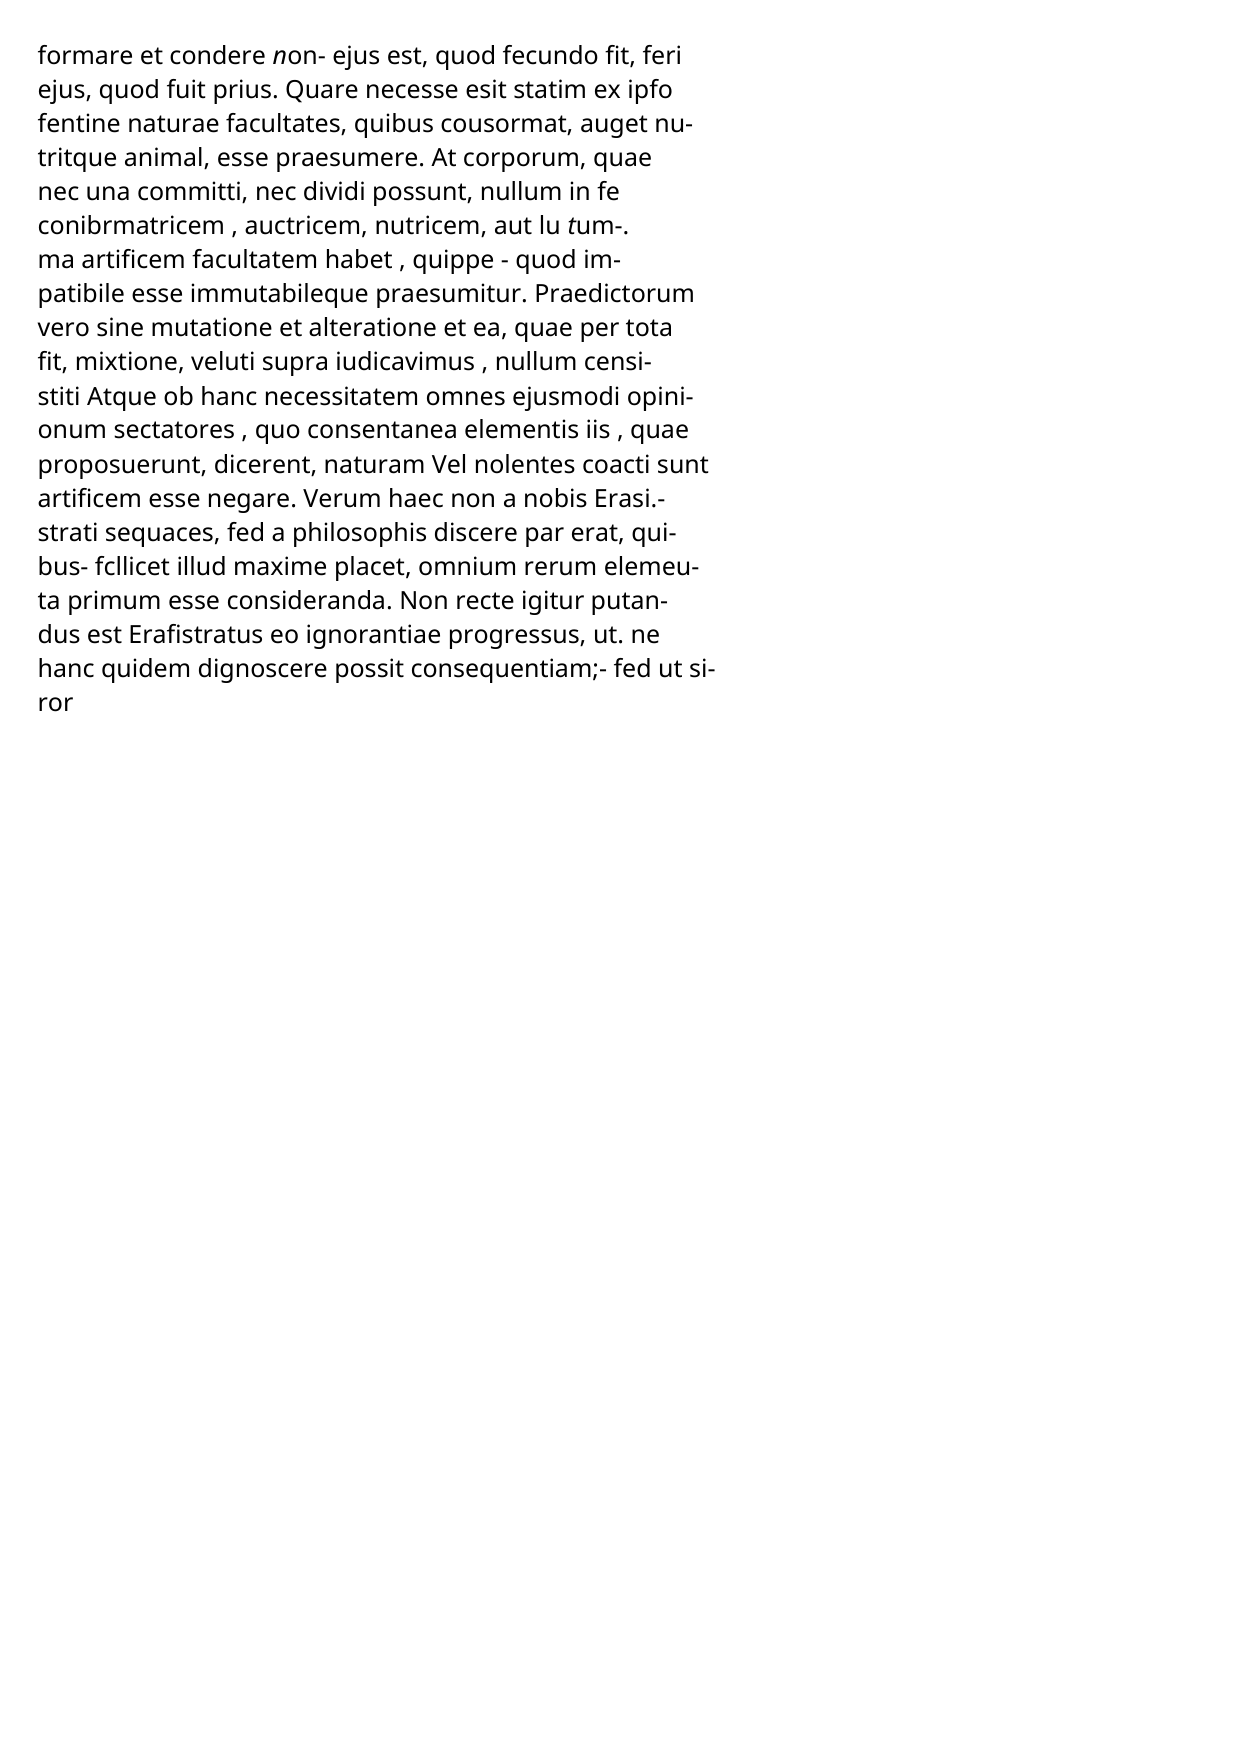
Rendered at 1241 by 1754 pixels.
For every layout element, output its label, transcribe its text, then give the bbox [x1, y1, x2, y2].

text formare et condere non- ejus est, quod fecundo fit, feri ejus, quod fuit prius. Quare necesse esit statim ex ipfo fentine naturae facultates, quibus cousormat, auget nu- tritque animal, esse praesumere. At corporum, quae nec una committi, nec dividi possunt, nullum in fe conibrmatricem , auctricem, nutricem, aut lu tum-. ma artificem facultatem habet , quippe - quod im- patibile esse immutabileque praesumitur. Praedictorum vero sine mutatione et alteratione et ea, quae per tota fit, mixtione, veluti supra iudicavimus , nullum censi- stiti Atque ob hanc necessitatem omnes ejusmodi opini- onum sectatores , quo consentanea elementis iis , quae proposuerunt, dicerent, naturam Vel nolentes coacti sunt artificem esse negare. Verum haec non a nobis Erasi.- strati sequaces, fed a philosophis discere par erat, qui- bus- fcllicet illud maxime placet, omnium rerum elemeu- ta primum esse consideranda. Non recte igitur putan- dus est Erafistratus eo ignorantiae progressus, ut. ne hanc quidem dignoscere possit consequentiam;- fed ut si- [37, 37, 1203, 685]
text ror [37, 685, 1203, 719]
